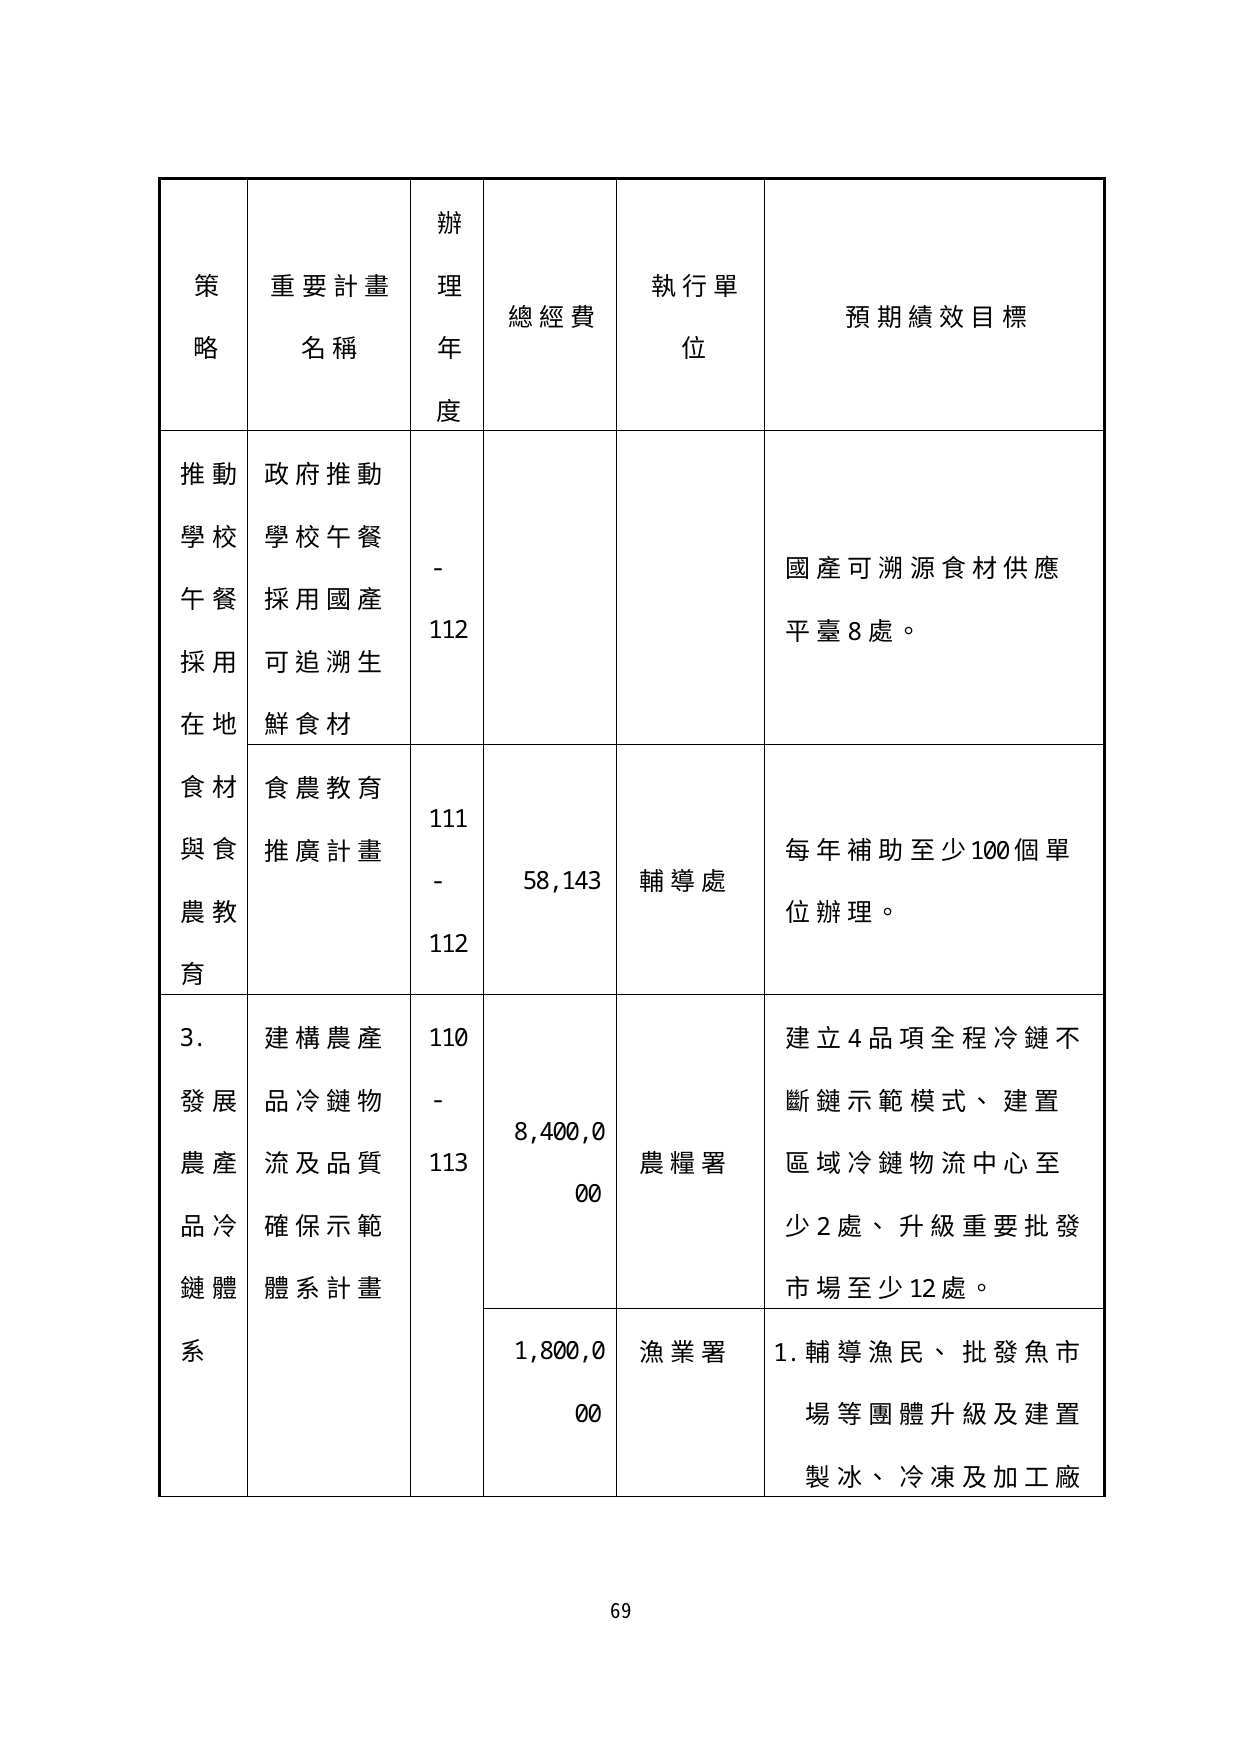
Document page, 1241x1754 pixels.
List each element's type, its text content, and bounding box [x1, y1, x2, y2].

table_cell 112 [411, 431, 483, 744]
table_cell 推動學校午餐採用在地食材與食農教育 [161, 431, 247, 994]
table_cell 3. 發展農產品冷鏈體系 [161, 995, 247, 1496]
table_cell 111-112 [411, 745, 483, 994]
table_cell 建構農產品冷鏈物流及品質確保示範體系計畫 [248, 995, 410, 1496]
table_header 預期績效目標 [765, 180, 1103, 430]
table_cell 農糧署 [617, 995, 764, 1307]
table_cell 輔導處 [617, 745, 764, 994]
table_cell 1,800,000 [484, 1309, 616, 1496]
table_cell 8,400,000 [484, 995, 616, 1307]
table_cell [617, 431, 764, 744]
table_cell [484, 431, 616, 744]
table_cell 建立4品項全程冷鏈不斷鏈示範模式、建置區域冷鏈物流中心至少2處、升級重要批發市場至少12處。 [765, 995, 1103, 1307]
table_cell 食農教育推廣計畫 [248, 745, 410, 994]
table_cell 政府推動學校午餐採用國產可追溯生鮮食材 [248, 431, 410, 744]
table_header 重要計畫名稱 [248, 180, 410, 430]
table_cell 國產可溯源食材供應平臺8處。 [765, 431, 1103, 744]
table_cell 漁業署 [617, 1309, 764, 1496]
table_cell 110-113 [411, 995, 483, 1496]
table_header 辦理年度 [411, 180, 483, 430]
table_header 總經費 [484, 180, 616, 430]
table_cell 每年補助至少100個單位辦理。 [765, 745, 1103, 994]
table_header 執行單位 [617, 180, 764, 430]
table_header 策略 [161, 180, 247, 430]
table_cell 58,143 [484, 745, 616, 994]
table_cell 1.輔導漁民、批發魚市場等團體升級及建置製冰、冷凍及加工廠 [765, 1309, 1103, 1496]
